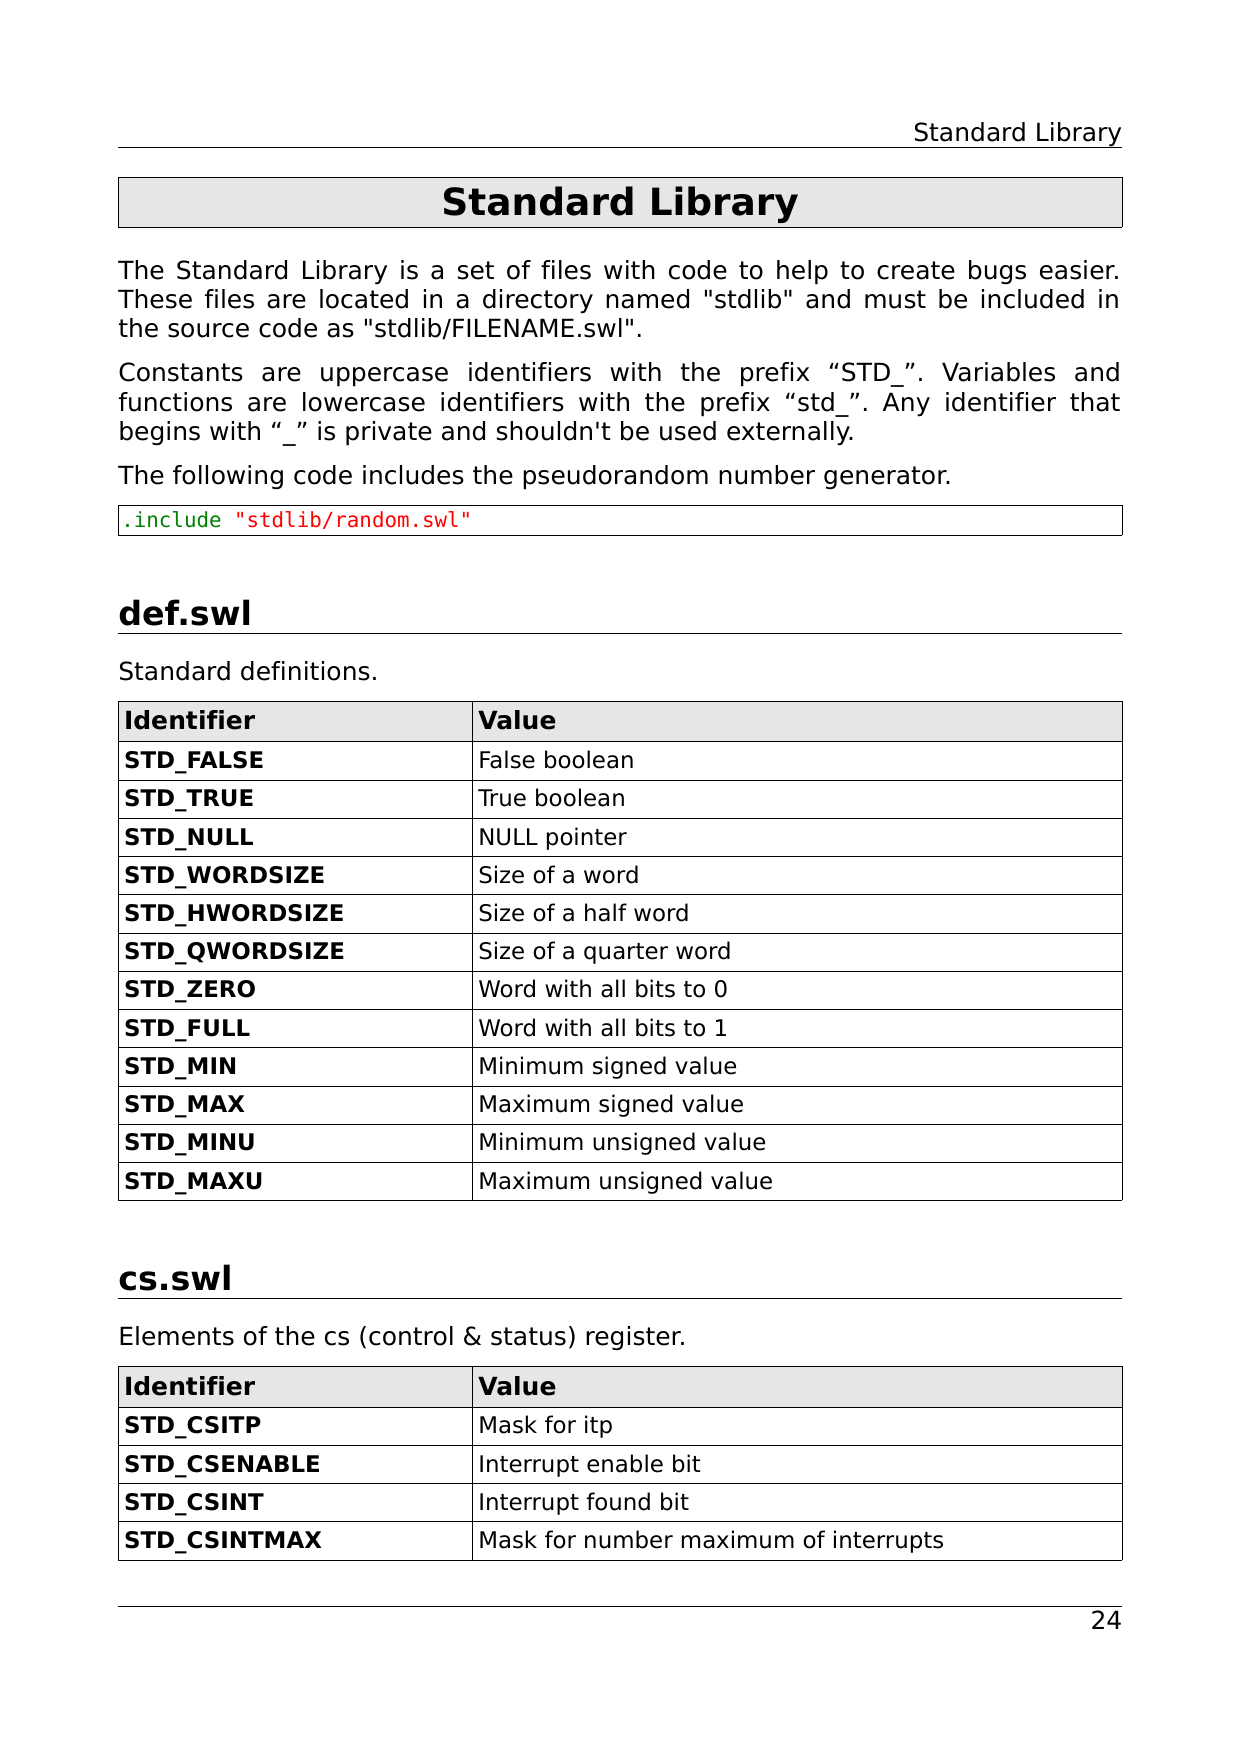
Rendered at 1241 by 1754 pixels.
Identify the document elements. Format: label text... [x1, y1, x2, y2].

table_cell Maximum unsigned value [473, 1163, 1122, 1200]
table_header Value [473, 1367, 1122, 1407]
table_cell STD_ZERO [119, 972, 472, 1009]
table_cell True boolean [473, 781, 1122, 818]
table_cell STD_CSENABLE [119, 1446, 472, 1483]
table_cell STD_CSITP [119, 1408, 472, 1445]
table_cell STD_MAX [119, 1087, 472, 1124]
table_cell NULL pointer [473, 819, 1122, 856]
table_cell STD_HWORDSIZE [119, 895, 472, 933]
table_cell Size of a word [473, 857, 1122, 894]
table_cell Size of a quarter word [473, 934, 1122, 971]
table_header Value [473, 702, 1122, 741]
text Elements of the cs (control & status) register. [118, 1322, 1122, 1351]
title Standard Library [119, 178, 1122, 227]
table_cell STD_MINU [119, 1125, 472, 1162]
table_header Identifier [119, 1367, 472, 1407]
text The Standard Library is a set of files with code to help to create bugs easier. These files are located in a directory named "stdlib" and must be included in the source code as "stdlib/FILENAME.swl". [118, 256, 1122, 344]
table_cell Minimum signed value [473, 1048, 1122, 1086]
table_cell Interrupt found bit [473, 1484, 1122, 1521]
text Constants are uppercase identifiers with the prefix “STD_”. Variables and functions are lowercase identifiers with the prefix “std_”. Any identifier that begins with “_” is private and shouldn't be used externally. [118, 358, 1122, 446]
table_cell Maximum signed value [473, 1087, 1122, 1124]
table_cell Size of a half word [473, 895, 1122, 933]
table_cell STD_WORDSIZE [119, 857, 472, 894]
text Standard definitions. [118, 657, 1122, 686]
table_cell STD_FULL [119, 1010, 472, 1047]
table_cell Minimum unsigned value [473, 1125, 1122, 1162]
table_cell STD_NULL [119, 819, 472, 856]
table_cell Word with all bits to 1 [473, 1010, 1122, 1047]
table_cell STD_QWORDSIZE [119, 934, 472, 971]
table_cell STD_TRUE [119, 781, 472, 818]
table_header Identifier [119, 702, 472, 741]
table_cell Interrupt enable bit [473, 1446, 1122, 1483]
title def.swl [118, 594, 1122, 633]
table_cell Mask for number maximum of interrupts [473, 1522, 1122, 1559]
table_cell STD_MAXU [119, 1163, 472, 1200]
table_cell STD_CSINT [119, 1484, 472, 1521]
table_cell Mask for itp [473, 1408, 1122, 1445]
table_cell STD_CSINTMAX [119, 1522, 472, 1559]
table_cell Word with all bits to 0 [473, 972, 1122, 1009]
table_cell STD_FALSE [119, 742, 472, 780]
text .include "stdlib/random.swl" [119, 506, 1122, 535]
text The following code includes the pseudorandom number generator. [118, 461, 1122, 490]
table_cell False boolean [473, 742, 1122, 780]
table_cell STD_MIN [119, 1048, 472, 1086]
title cs.swl [118, 1259, 1122, 1298]
